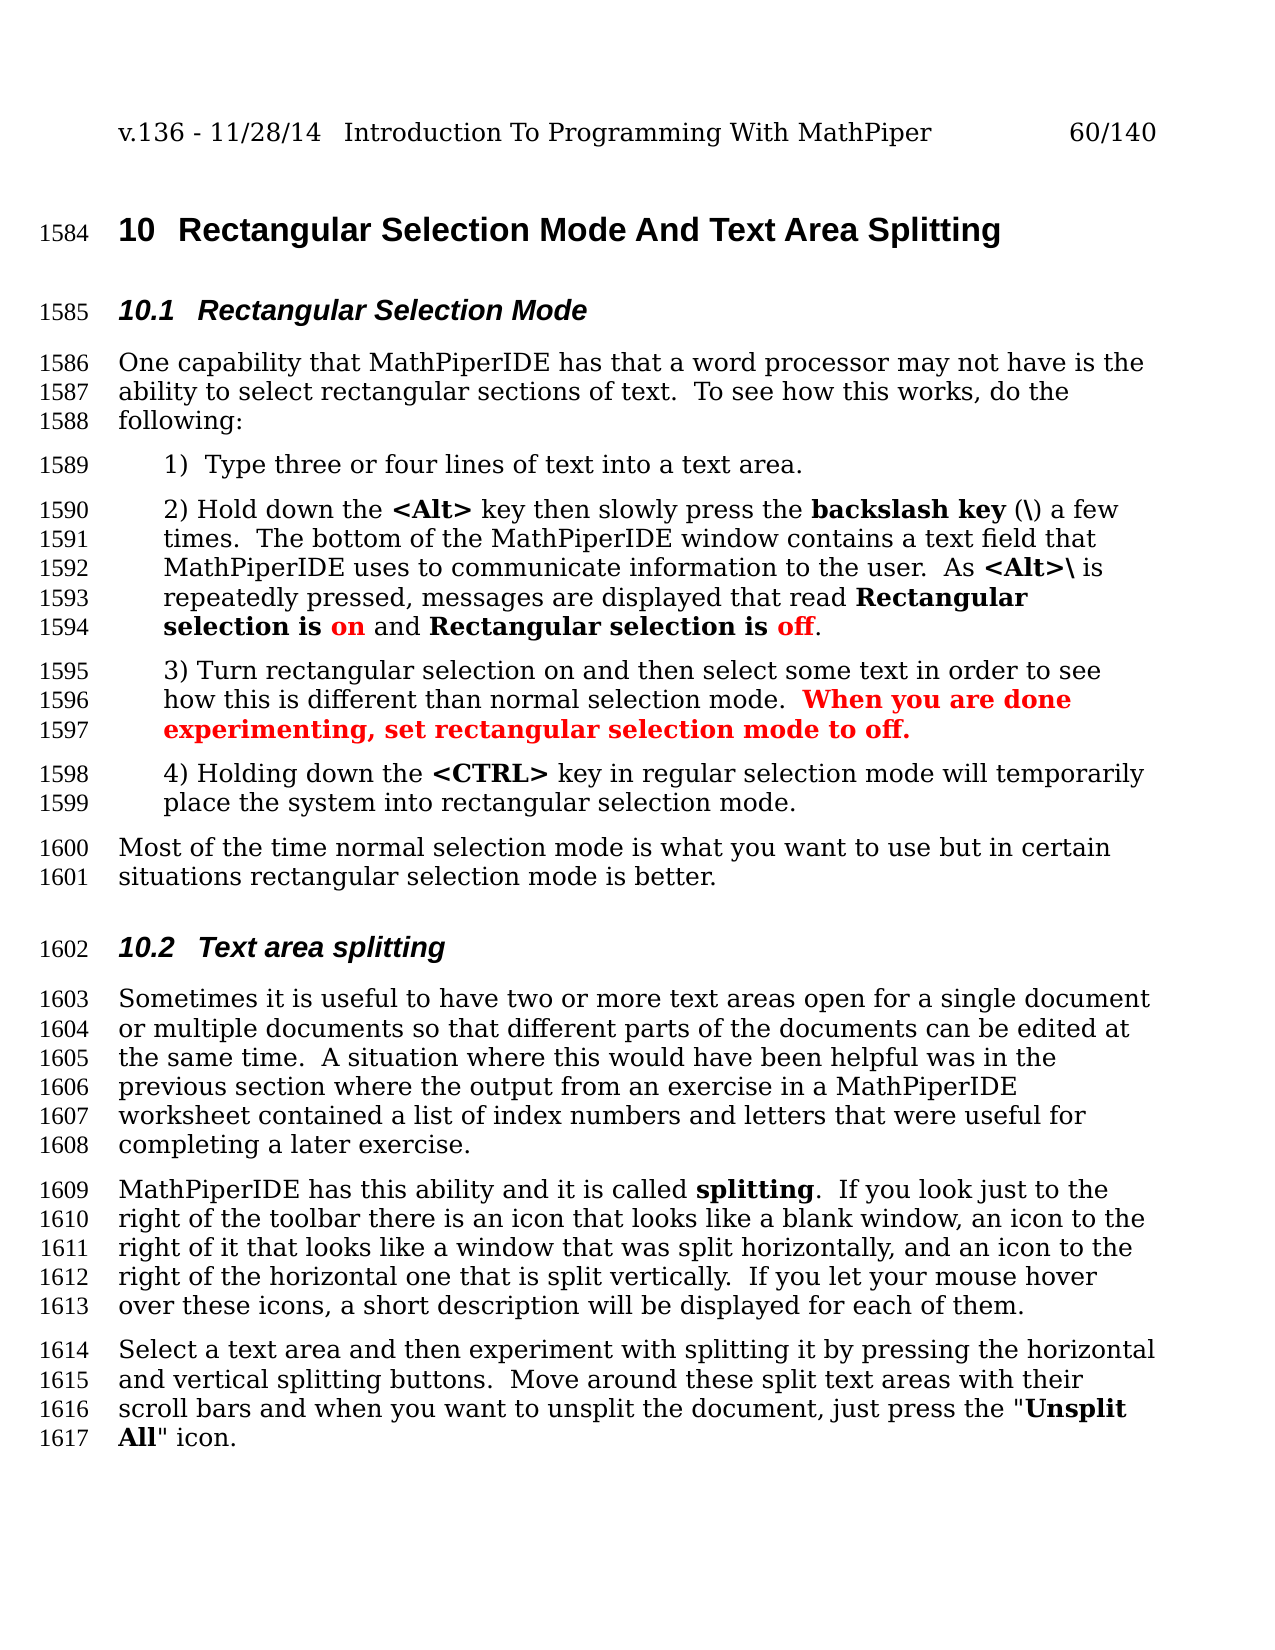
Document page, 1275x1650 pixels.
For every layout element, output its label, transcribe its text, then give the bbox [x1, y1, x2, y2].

text Sometimes it is useful to have two or more text areas open for a single document or multiple documents so that different parts of the documents can be edited at the same time. A situation where this would have been helpful was in the previous section where the output from an exercise in a MathPiperIDE worksheet contained a list of index numbers and letters that were useful for completing a later exercise. [118, 984, 1157, 1159]
subtitle Rectangular Selection Mode [118, 293, 1157, 327]
subtitle Rectangular Selection Mode And Text Area Splitting [118, 210, 1157, 248]
text Most of the time normal selection mode is what you want to use but in certain situations rectangular selection mode is better. [118, 833, 1157, 891]
text 3) Turn rectangular selection on and then select some text in order to see how this is different than normal selection mode. When you are done experimenting, set rectangular selection mode to off. [163, 656, 1157, 744]
text 2) Hold down the <Alt> key then slowly press the backslash key (\) a few times. The bottom of the MathPiperIDE window contains a text field that MathPiperIDE uses to communicate information to the user. As <Alt>\ is repeatedly pressed, messages are displayed that read Rectangular selection is on and Rectangular selection is off. [163, 494, 1157, 641]
text 4) Holding down the <CTRL> key in regular selection mode will temporarily place the system into rectangular selection mode. [163, 759, 1157, 818]
text MathPiperIDE has this ability and it is called splitting. If you look just to the right of the toolbar there is an icon that looks like a blank window, an icon to the right of it that looks like a window that was split horizontally, and an icon to the right of the horizontal one that is split vertically. If you let your mouse hover over these icons, a short description will be displayed for each of them. [118, 1174, 1157, 1321]
text Select a text area and then experiment with splitting it by pressing the horizontal and vertical splitting buttons. Move around these split text areas with their scroll bars and when you want to unsplit the document, just press the "Unsplit All" icon. [118, 1336, 1157, 1453]
text One capability that MathPiperIDE has that a word processor may not have is the ability to select rectangular sections of text. To see how this works, do the following: [118, 348, 1157, 435]
subtitle Text area splitting [118, 930, 1157, 964]
text 1) Type three or four lines of text into a text area. [163, 450, 1157, 479]
